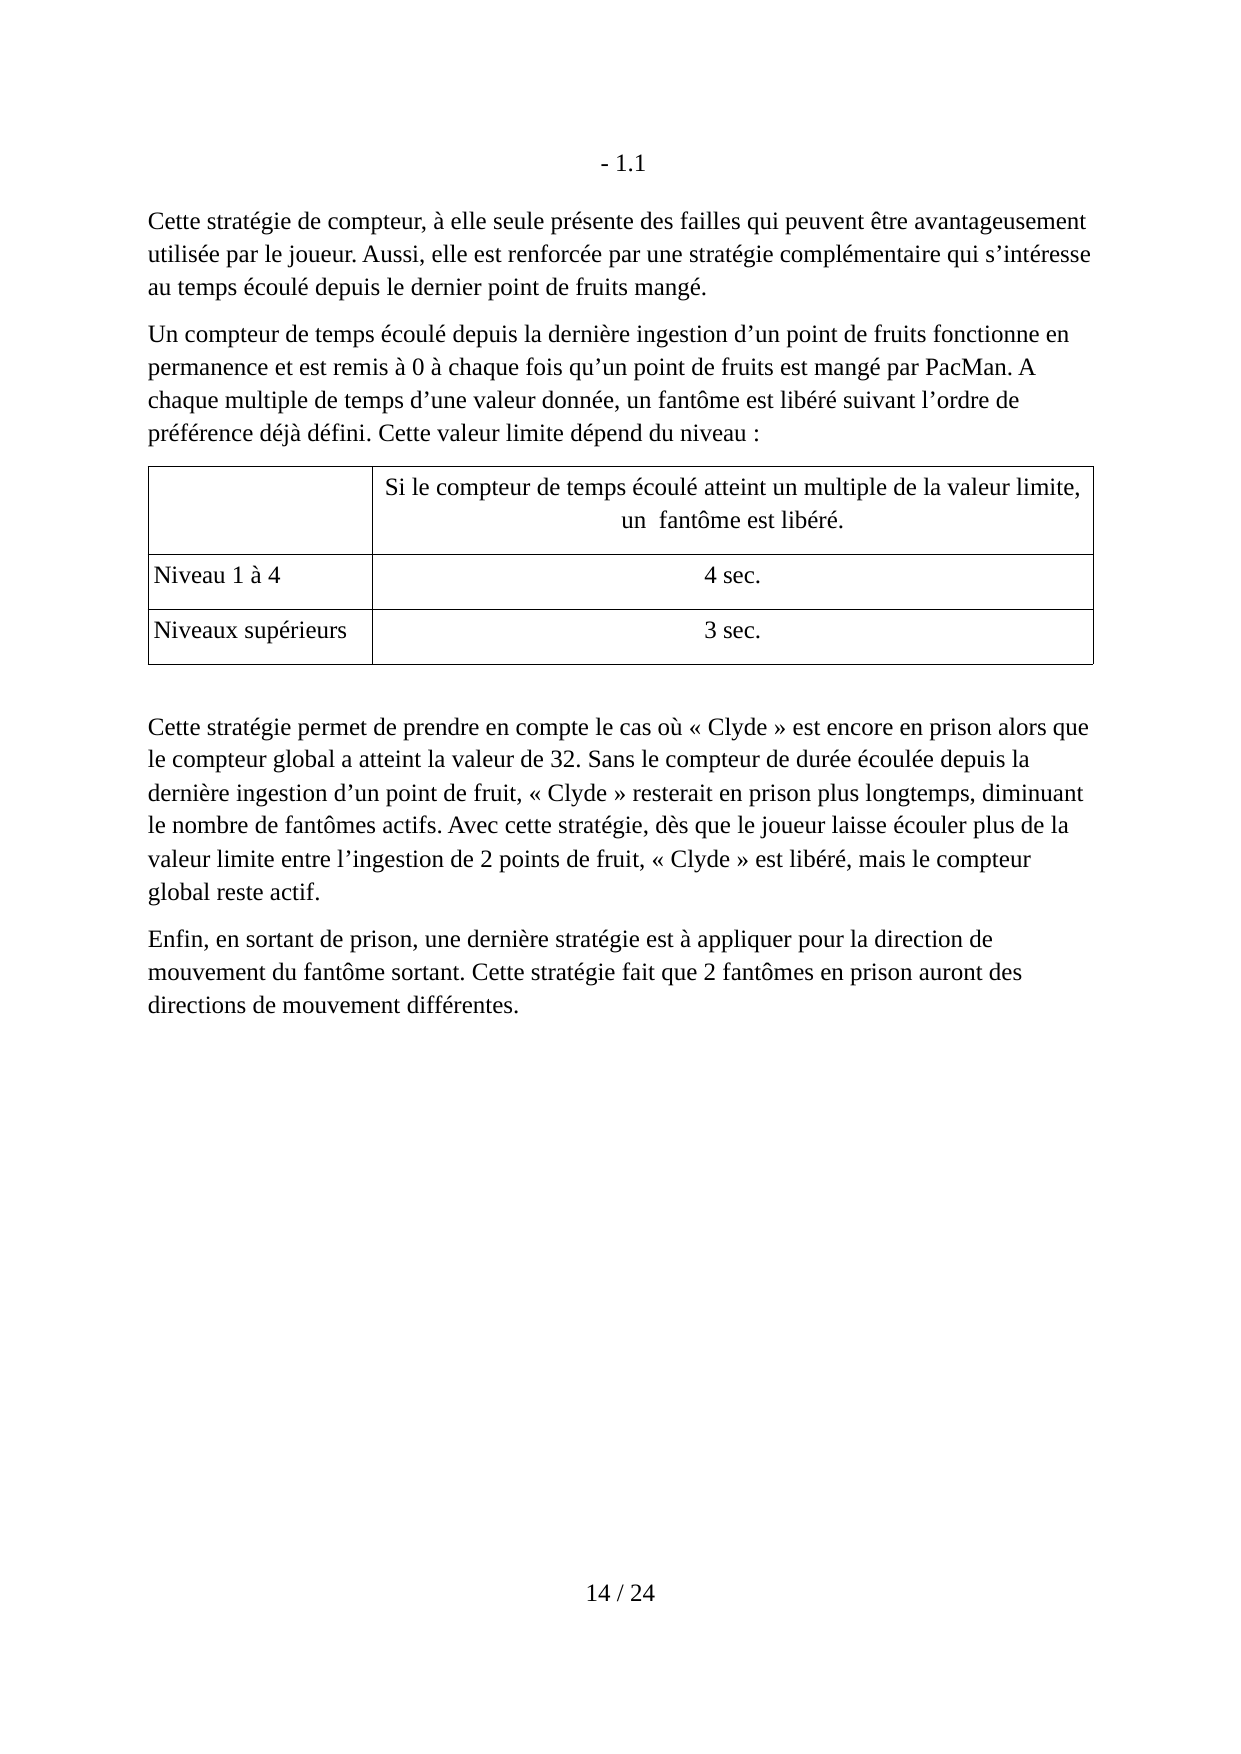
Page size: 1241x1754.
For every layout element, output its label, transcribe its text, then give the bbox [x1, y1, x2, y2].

text Cette stratégie permet de prendre en compte le cas où « Clyde » est encore en prison alors que le compteur global a atteint la valeur de 32. Sans le compteur de durée écoulée depuis la dernière ingestion d’un point de fruit, « Clyde » resterait en prison plus longtemps, diminuant le nombre de fantômes actifs. Avec cette stratégie, dès que le joueur laisse écouler plus de la valeur limite entre l’ingestion de 2 points de fruit, « Clyde » est libéré, mais le compteur global reste actif. [148, 712, 1093, 905]
table_cell Niveaux supérieurs [149, 610, 372, 664]
text Enfin, en sortant de prison, une dernière stratégie est à appliquer pour la direction de mouvement du fantôme sortant. Cette stratégie fait que 2 fantômes en prison auront des directions de mouvement différentes. [148, 924, 1093, 1019]
table_cell Niveau 1 à 4 [149, 555, 372, 609]
table_header [149, 467, 372, 554]
table_cell 3 sec. [373, 610, 1093, 664]
text Cette stratégie de compteur, à elle seule présente des failles qui peuvent être avantageusement utilisée par le joueur. Aussi, elle est renforcée par une stratégie complémentaire qui s’intéresse au temps écoulé depuis le dernier point de fruits mangé. [148, 206, 1093, 301]
text Un compteur de temps écoulé depuis la dernière ingestion d’un point de fruits fonctionne en permanence et est remis à 0 à chaque fois qu’un point de fruits est mangé par PacMan. A chaque multiple de temps d’une valeur donnée, un fantôme est libéré suivant l’ordre de préférence déjà défini. Cette valeur limite dépend du niveau : [148, 319, 1093, 447]
table_header Si le compteur de temps écoulé atteint un multiple de la valeur limite, un fantôme est libéré. [373, 467, 1093, 554]
table_cell 4 sec. [373, 555, 1093, 609]
